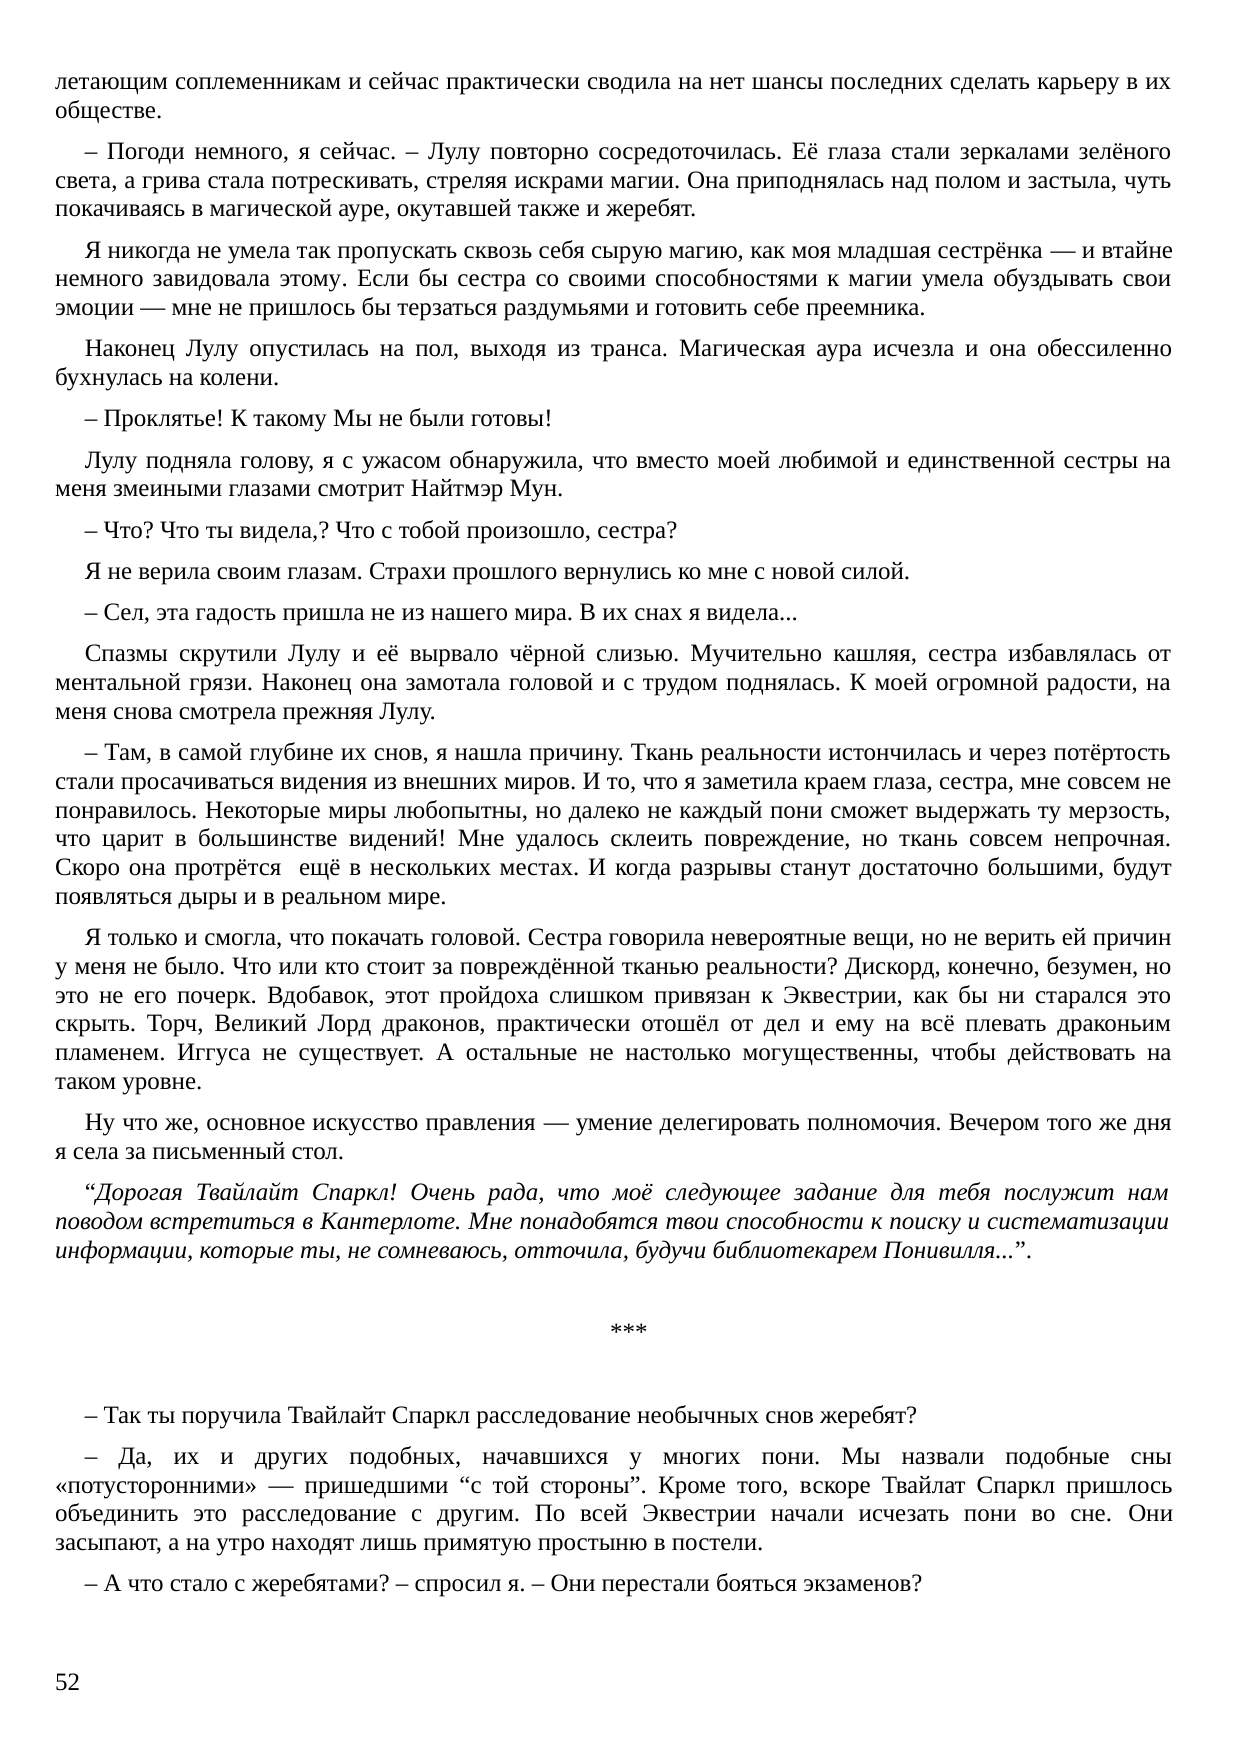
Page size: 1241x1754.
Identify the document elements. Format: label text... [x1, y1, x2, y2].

text Я никогда не умела так пропускать сквозь себя сырую магию, как моя младшая сестрёнка — и втайне немного завидовала этому. Если бы сестра со своими способностями к магии умела обуздывать свои эмоции — мне не пришлось бы терзаться раздумьями и готовить себе преемника. [55, 235, 1173, 321]
text Я только и смогла, что покачать головой. Сестра говорила невероятные вещи, но не верить ей причин у меня не было. Что или кто стоит за повреждённой тканью реальности? Дискорд, конечно, безумен, но это не его почерк. Вдобавок, этот пройдоха слишком привязан к Эквестрии, как бы ни старался это скрыть. Торч, Великий Лорд драконов, практически отошёл от дел и ему на всё плевать драконьим пламенем. Иггуса не существует. А остальные не настолько могущественны, чтобы действовать на таком уровне. [55, 922, 1173, 1095]
text – Там, в самой глубине их снов, я нашла причину. Ткань реальности истончилась и через потёртость стали просачиваться видения из внешних миров. И то, что я заметила краем глаза, сестра, мне совсем не понравилось. Некоторые миры любопытны, но далеко не каждый пони сможет выдержать ту мерзость, что царит в большинстве видений! Мне удалось склеить повреждение, но ткань совсем непрочная. Скоро она протрётся ещё в нескольких местах. И когда разрывы станут достаточно большими, будут появляться дыры и в реальном мире. [55, 737, 1173, 910]
text “Дорогая Твайлайт Спаркл! Очень рада, что моё следующее задание для тебя послужит нам поводом встретиться в Кантерлоте. Мне понадобятся твои способности к поиску и систематизации информации, которые ты, не сомневаюсь, отточила, будучи библиотекарем Понивилля...”. [55, 1177, 1173, 1263]
text Спазмы скрутили Лулу и её вырвало чёрной слизью. Мучительно кашляя, сестра избавлялась от ментальной грязи. Наконец она замотала головой и с трудом поднялась. К моей огромной радости, на меня снова смотрела прежняя Лулу. [55, 638, 1173, 725]
text Наконец Лулу опустилась на пол, выходя из транса. Магическая аура исчезла и она обессиленно бухнулась на колени. [55, 333, 1173, 391]
text – Да, их и других подобных, начавшихся у многих пони. Мы назвали подобные сны «потусторонними» — пришедшими “с той стороны”. Кроме того, вскоре Твайлат Спаркл пришлось объединить это расследование с другим. По всей Эквестрии начали исчезать пони во сне. Они засыпают, а на утро находят лишь примятую простыню в постели. [55, 1441, 1173, 1556]
text *** [55, 1317, 1173, 1346]
text летающим соплеменникам и сейчас практически сводила на нет шансы последних сделать карьеру в их обществе. [55, 66, 1173, 123]
text – Так ты поручила Твайлайт Спаркл расследование необычных снов жеребят? [55, 1400, 1173, 1428]
text – Проклятье! К такому Мы не были готовы! [55, 403, 1173, 432]
text Лулу подняла голову, я с ужасом обнаружила, что вместо моей любимой и единственной сестры на меня змеиными глазами смотрит Найтмэр Мун. [55, 445, 1173, 502]
text – А что стало с жеребятами? – спросил я. – Они перестали бояться экзаменов? [55, 1568, 1173, 1597]
text Ну что же, основное искусство правления — умение делегировать полномочия. Вечером того же дня я села за письменный стол. [55, 1107, 1173, 1165]
text – Погоди немного, я сейчас. – Лулу повторно сосредоточилась. Её глаза стали зеркалами зелёного света, а грива стала потрескивать, стреляя искрами магии. Она приподнялась над полом и застыла, чуть покачиваясь в магической ауре, окутавшей также и жеребят. [55, 136, 1173, 222]
text – Сел, эта гадость пришла не из нашего мира. В их снах я видела... [55, 597, 1173, 626]
text Я не верила своим глазам. Страхи прошлого вернулись ко мне с новой силой. [55, 556, 1173, 585]
text – Что? Что ты видела,? Что с тобой произошло, сестра? [55, 515, 1173, 543]
